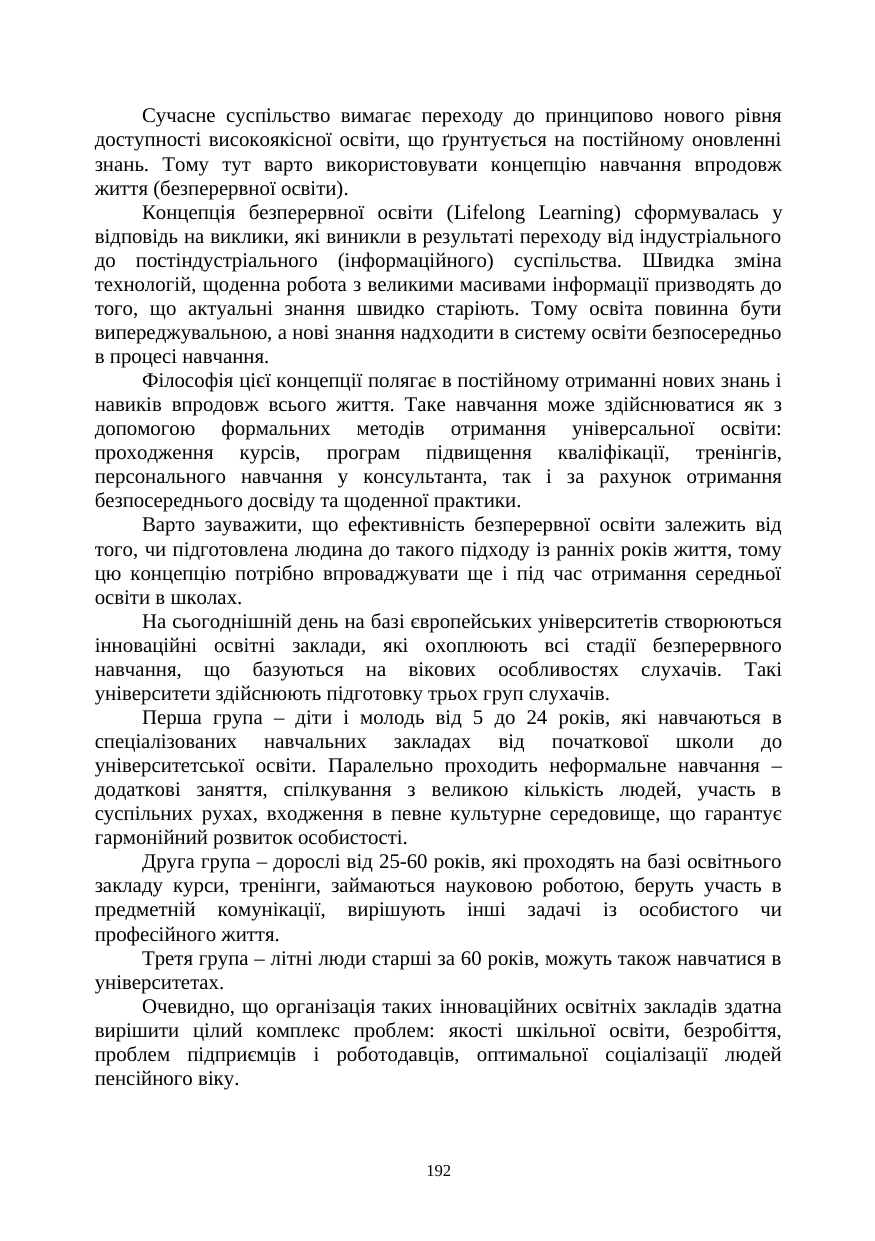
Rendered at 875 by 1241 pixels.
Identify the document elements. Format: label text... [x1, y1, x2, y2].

text Друга група – дорослі від 25-60 років, які проходять на базі освітнього закладу курси, тренінги, займаються науковою роботою, беруть участь в предметній комунікації, вирішують інші задачі із особистого чи професійного життя. [94, 849, 782, 946]
text На сьогоднішній день на базі європейських університетів створюються інноваційні освітні заклади, які охоплюють всі стадії безперервного навчання, що базуються на вікових особливостях слухачів. Такі університети здійснюють підготовку трьох груп слухачів. [94, 609, 782, 705]
text Очевидно, що організація таких інноваційних освітніх закладів здатна вирішити цілий комплекс проблем: якості шкільної освіти, безробіття, проблем підприємців і роботодавців, оптимальної соціалізації людей пенсійного віку. [94, 994, 782, 1090]
text Третя група – літні люди старші за 60 років, можуть також навчатися в університетах. [94, 946, 782, 994]
text Варто зауважити, що ефективність безперервної освіти залежить від того, чи підготовлена людина до такого підходу із ранніх років життя, тому цю концепцію потрібно впроваджувати ще і під час отримання середньої освіти в школах. [94, 512, 782, 609]
text Сучасне суспільство вимагає переходу до принципово нового рівня доступності високоякісної освіти, що ґрунтується на постійному оновленні знань. Тому тут варто використовувати концепцію навчання впродовж життя (безперервної освіти). [94, 103, 782, 199]
text Концепція безперервної освіти (Lifelong Learning) сформувалась у відповідь на виклики, які виникли в результаті переходу від індустріального до постіндустріального (інформаційного) суспільства. Швидка зміна технологій, щоденна робота з великими масивами інформації призводять до того, що актуальні знання швидко старіють. Тому освіта повинна бути випереджувальною, а нові знання надходити в систему освіти безпосередньо в процесі навчання. [94, 199, 782, 368]
text Філософія цієї концепції полягає в постійному отриманні нових знань і навиків впродовж всього життя. Таке навчання може здійснюватися як з допомогою формальних методів отримання універсальної освіти: проходження курсів, програм підвищення кваліфікації, тренінгів, персонального навчання у консультанта, так і за рахунок отримання безпосереднього досвіду та щоденної практики. [94, 368, 782, 512]
text Перша група – діти і молодь від 5 до 24 років, які навчаються в спеціалізованих навчальних закладах від початкової школи до університетської освіти. Паралельно проходить неформальне навчання – додаткові заняття, спілкування з великою кількість людей, участь в суспільних рухах, входження в певне культурне середовище, що гарантує гармонійний розвиток особистості. [94, 705, 782, 849]
